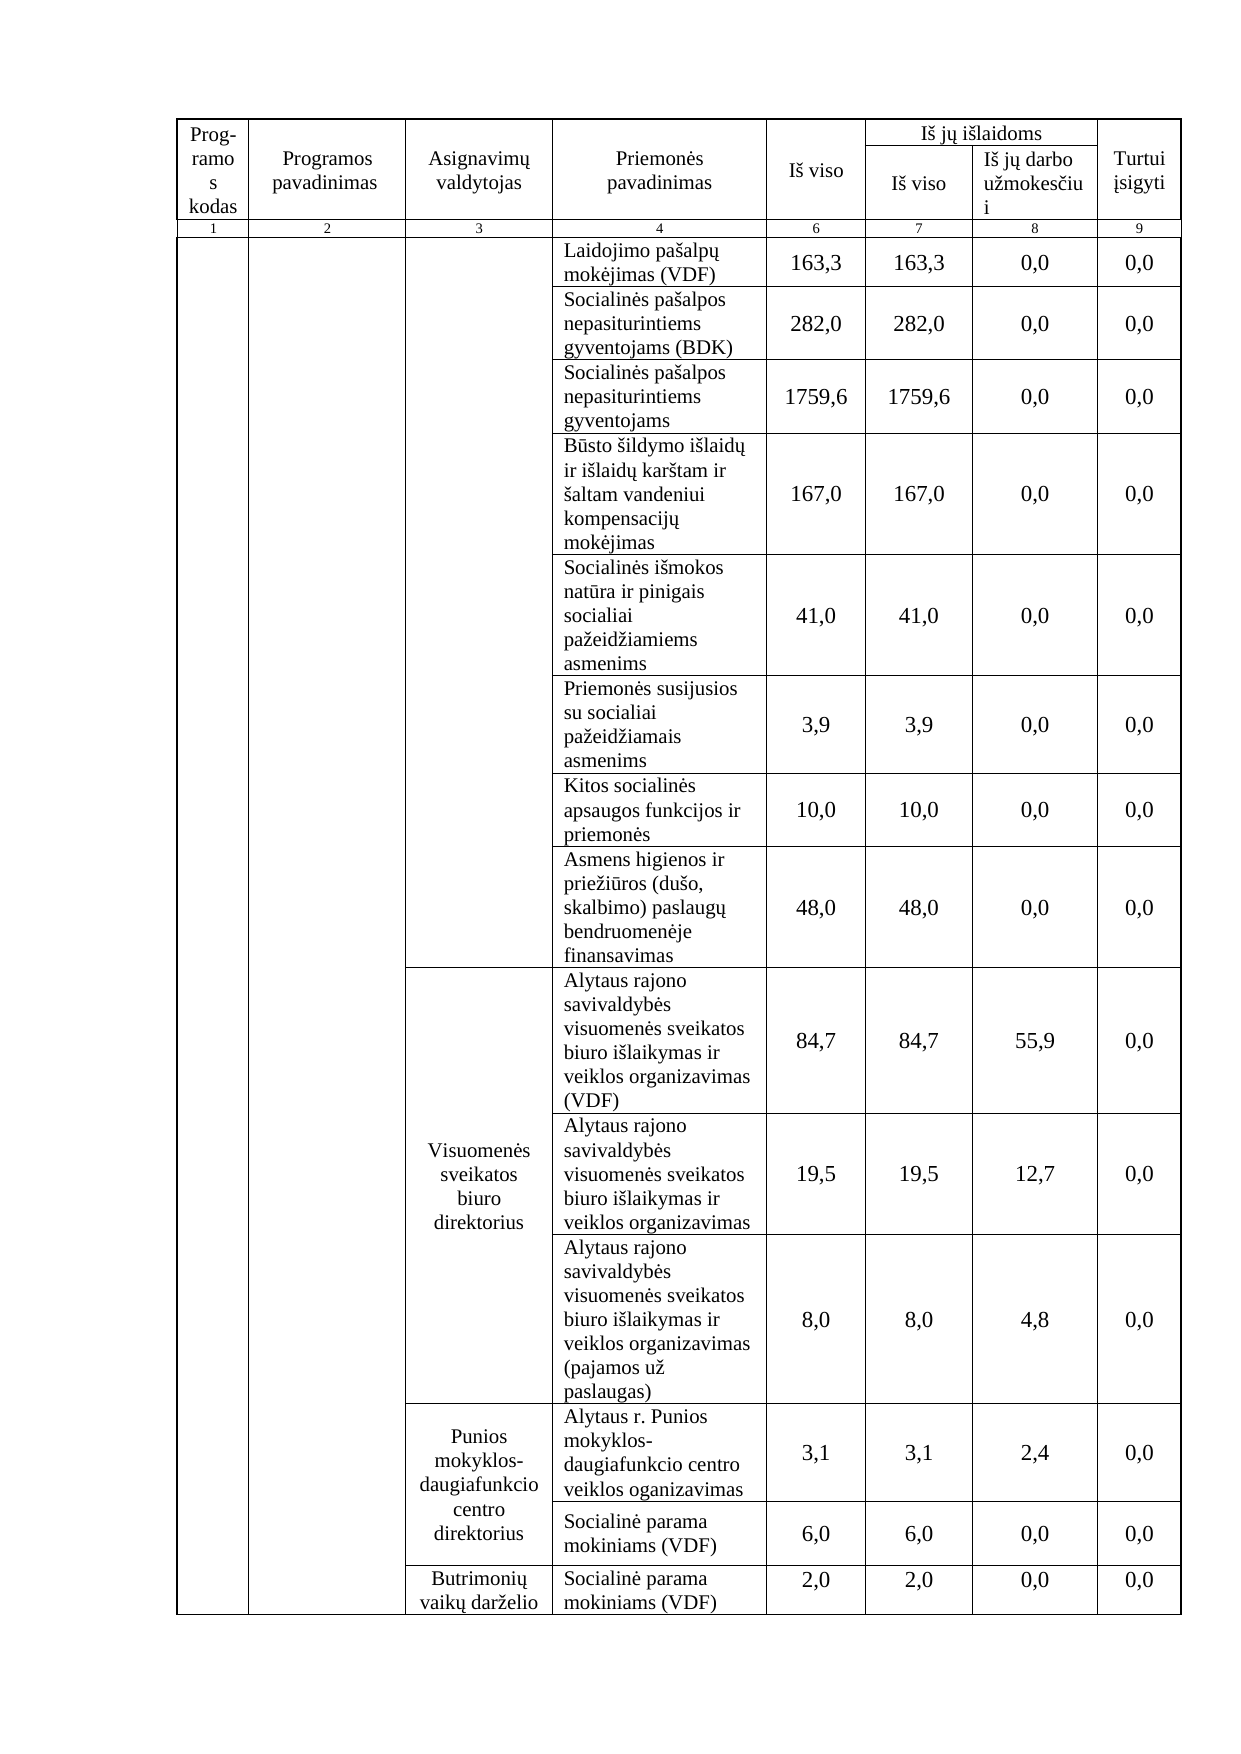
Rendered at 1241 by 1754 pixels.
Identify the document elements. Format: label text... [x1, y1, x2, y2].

table_cell 0,0 [1098, 676, 1180, 772]
table_cell 3,1 [866, 1404, 972, 1501]
table_cell 167,0 [767, 434, 865, 554]
table_cell Alytaus r. Punios mokyklos-daugiafunkcio centro veiklos oganizavimas [553, 1404, 766, 1501]
table_cell 7 [866, 220, 972, 237]
table_cell 0,0 [973, 287, 1097, 359]
table_cell 0,0 [973, 1566, 1097, 1614]
table_cell 41,0 [767, 555, 865, 675]
table_cell 0,0 [1098, 774, 1180, 846]
table_cell 84,7 [866, 968, 972, 1112]
table_cell 0,0 [1098, 1566, 1180, 1614]
table_header Priemonės pavadinimas [553, 120, 766, 219]
table_cell 19,5 [767, 1114, 865, 1234]
table_cell Visuomenės sveikatos biuro direktorius [406, 968, 552, 1403]
table_cell 0,0 [973, 360, 1097, 432]
table_cell 163,3 [767, 238, 865, 286]
table_cell 0,0 [1098, 238, 1180, 286]
table_cell 2,0 [866, 1566, 972, 1614]
table_cell Asmens higienos ir priežiūros (dušo, skalbimo) paslaugų bendruomenėje finansavimas [553, 847, 766, 967]
table_cell 8,0 [767, 1235, 865, 1403]
table_cell 1 [178, 220, 248, 237]
table_cell 84,7 [767, 968, 865, 1112]
table_cell 0,0 [1098, 555, 1180, 675]
table_cell 1759,6 [767, 360, 865, 432]
table_cell 4,8 [973, 1235, 1097, 1403]
table_cell 19,5 [866, 1114, 972, 1234]
table_cell 0,0 [1098, 360, 1180, 432]
table_cell Būsto šildymo išlaidų ir išlaidų karštam ir šaltam vandeniui kompensacijų mokėjimas [553, 434, 766, 554]
table_cell Kitos socialinės apsaugos funkcijos ir priemonės [553, 774, 766, 846]
table_cell 3,1 [767, 1404, 865, 1501]
table_cell [249, 238, 405, 1614]
table_cell 0,0 [1098, 1404, 1180, 1501]
table_header Prog-ramos kodas [178, 120, 248, 219]
table_cell 41,0 [866, 555, 972, 675]
table_cell 48,0 [866, 847, 972, 967]
table_header Iš viso [767, 120, 865, 219]
table_cell 282,0 [767, 287, 865, 359]
table_cell Socialinė parama mokiniams (VDF) [553, 1566, 766, 1614]
table_cell 0,0 [1098, 968, 1180, 1112]
table_cell Alytaus rajono savivaldybės visuomenės sveikatos biuro išlaikymas ir veiklos organizavimas (VDF) [553, 968, 766, 1112]
table_cell Socialinės pašalpos nepasiturintiems gyventojams (BDK) [553, 287, 766, 359]
table_cell 12,7 [973, 1114, 1097, 1234]
table_cell 0,0 [973, 555, 1097, 675]
table_cell 0,0 [973, 774, 1097, 846]
table_cell 2,4 [973, 1404, 1097, 1501]
table_cell 2 [249, 220, 405, 237]
table_cell Butrimonių vaikų darželio [406, 1566, 552, 1614]
table_cell 1759,6 [866, 360, 972, 432]
table_cell 163,3 [866, 238, 972, 286]
table_header Iš jų išlaidoms [866, 120, 1097, 145]
table_cell Socialinės išmokos natūra ir pinigais socialiai pažeidžiamiems asmenims [553, 555, 766, 675]
table_header Programos pavadinimas [249, 120, 405, 219]
table_cell 3 [406, 220, 552, 237]
table_cell Iš jų darbo užmokesčiui [973, 146, 1097, 219]
table_cell 2,0 [767, 1566, 865, 1614]
table_cell 10,0 [866, 774, 972, 846]
table_cell 6,0 [767, 1502, 865, 1564]
table_cell Iš viso [866, 146, 972, 219]
table_cell 3,9 [866, 676, 972, 772]
table_cell 0,0 [973, 847, 1097, 967]
table_cell 4 [553, 220, 766, 237]
table_cell 167,0 [866, 434, 972, 554]
table_cell 9 [1098, 220, 1181, 237]
table_cell 282,0 [866, 287, 972, 359]
table_cell 0,0 [1098, 287, 1180, 359]
table_cell 0,0 [1098, 1114, 1180, 1234]
table_cell 55,9 [973, 968, 1097, 1112]
table_cell Punios mokyklos-daugiafunkcio centro direktorius [406, 1404, 552, 1564]
table_cell 0,0 [973, 434, 1097, 554]
table_cell [178, 238, 248, 1614]
table_cell 0,0 [973, 238, 1097, 286]
table_cell Socialinė parama mokiniams (VDF) [553, 1502, 766, 1564]
table_cell 0,0 [1098, 434, 1180, 554]
table_cell [406, 238, 552, 967]
table_cell 6 [767, 220, 865, 237]
table_cell Socialinės pašalpos nepasiturintiems gyventojams [553, 360, 766, 432]
table_cell Priemonės susijusios su socialiai pažeidžiamais asmenims [553, 676, 766, 772]
table_cell 0,0 [1098, 1502, 1180, 1564]
table_header Turtui įsigyti [1098, 120, 1180, 219]
table_cell 0,0 [1098, 847, 1180, 967]
table_cell 8 [973, 220, 1097, 237]
table_cell 0,0 [1098, 1235, 1180, 1403]
table_cell 3,9 [767, 676, 865, 772]
table_header Asignavimų valdytojas [406, 120, 552, 219]
table_cell 6,0 [866, 1502, 972, 1564]
table_cell 10,0 [767, 774, 865, 846]
table_cell 8,0 [866, 1235, 972, 1403]
table_cell 0,0 [973, 676, 1097, 772]
table_cell 48,0 [767, 847, 865, 967]
table_cell Alytaus rajono savivaldybės visuomenės sveikatos biuro išlaikymas ir veiklos organizavimas [553, 1114, 766, 1234]
table_cell Alytaus rajono savivaldybės visuomenės sveikatos biuro išlaikymas ir veiklos organizavimas (pajamos už paslaugas) [553, 1235, 766, 1403]
table_cell 0,0 [973, 1502, 1097, 1564]
table_cell Laidojimo pašalpų mokėjimas (VDF) [553, 238, 766, 286]
